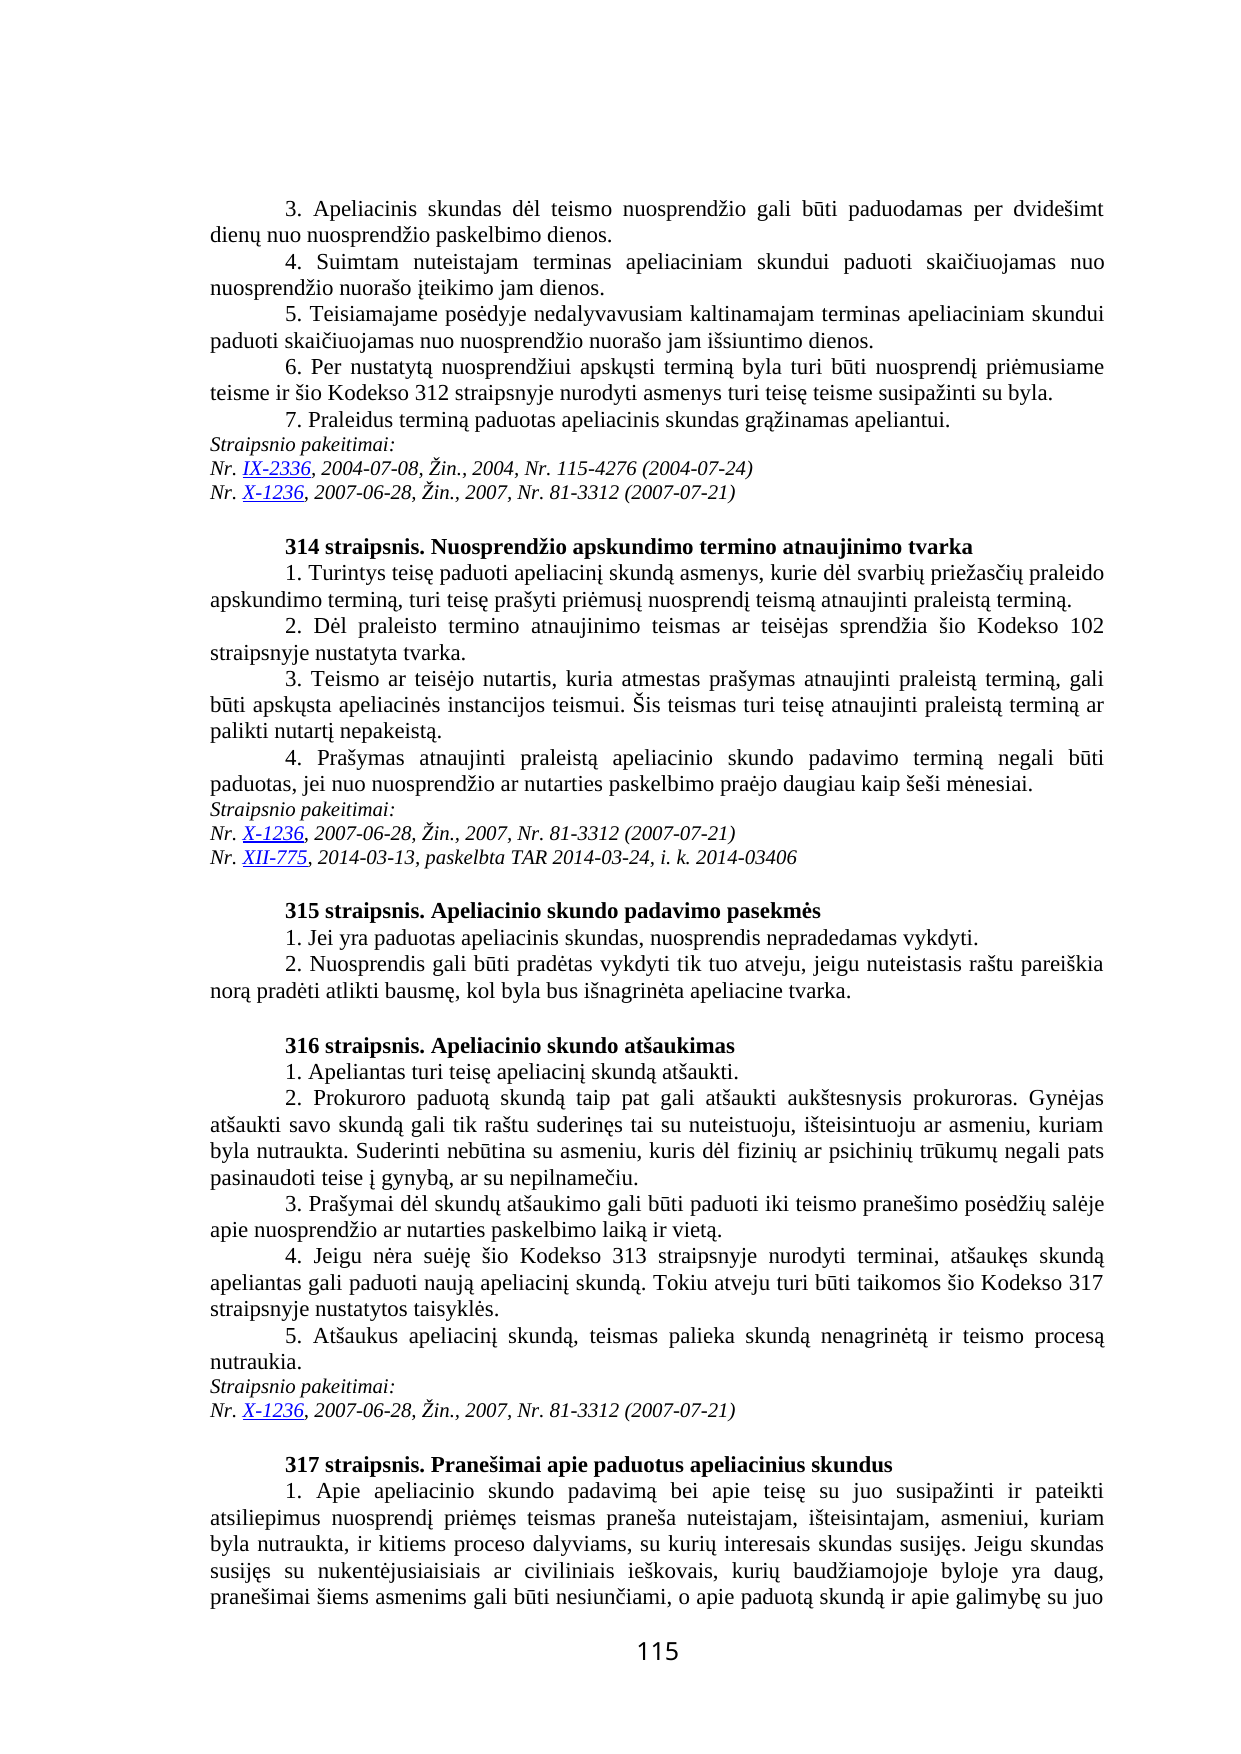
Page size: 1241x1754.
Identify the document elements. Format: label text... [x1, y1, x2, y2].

text Nr. IX-2336, 2004-07-08, Žin., 2004, Nr. 115-4276 (2004-07-24) [210, 456, 1106, 480]
text 4. Prašymas atnaujinti praleistą apeliacinio skundo padavimo terminą negali būti paduotas, jei nuo nuosprendžio ar nutarties paskelbimo praėjo daugiau kaip šeši mėnesiai. [210, 744, 1106, 797]
text 5. Atšaukus apeliacinį skundą, teismas palieka skundą nenagrinėtą ir teismo procesą nutraukia. [210, 1322, 1106, 1374]
text 2. Dėl praleisto termino atnaujinimo teismas ar teisėjas sprendžia šio Kodekso 102 straipsnyje nustatyta tvarka. [210, 612, 1106, 665]
text Nr. XII-775, 2014-03-13, paskelbta TAR 2014-03-24, i. k. 2014-03406 [210, 845, 1106, 869]
text 5. Teisiamajame posėdyje nedalyvavusiam kaltinamajam terminas apeliaciniam skundui paduoti skaičiuojamas nuo nuosprendžio nuorašo jam išsiuntimo dienos. [210, 300, 1106, 353]
text 315 straipsnis. Apeliacinio skundo padavimo pasekmės [210, 898, 1106, 924]
text 3. Teismo ar teisėjo nutartis, kuria atmestas prašymas atnaujinti praleistą terminą, gali būti apskųsta apeliacinės instancijos teismui. Šis teismas turi teisę atnaujinti praleistą terminą ar palikti nutartį nepakeistą. [210, 665, 1106, 744]
text 314 straipsnis. Nuosprendžio apskundimo termino atnaujinimo tvarka [285, 533, 1106, 559]
text Nr. X-1236, 2007-06-28, Žin., 2007, Nr. 81-3312 (2007-07-21) [210, 1398, 1106, 1422]
text 1. Jei yra paduotas apeliacinis skundas, nuosprendis nepradedamas vykdyti. [210, 924, 1106, 950]
text 316 straipsnis. Apeliacinio skundo atšaukimas [210, 1032, 1106, 1058]
text 7. Praleidus terminą paduotas apeliacinis skundas grąžinamas apeliantui. [210, 406, 1106, 432]
text Nr. X-1236, 2007-06-28, Žin., 2007, Nr. 81-3312 (2007-07-21) [210, 480, 1106, 504]
text 1. Apie apeliacinio skundo padavimą bei apie teisę su juo susipažinti ir pateikti atsiliepimus nuosprendį priėmęs teismas praneša nuteistajam, išteisintajam, asmeniui, kuriam byla nutraukta, ir kitiems proceso dalyviams, su kurių interesais skundas susijęs. Jeigu skundas susijęs su nukentėjusiaisiais ar civiliniais ieškovais, kurių baudžiamojoje byloje yra daug, pranešimai šiems asmenims gali būti nesiunčiami, o apie paduotą skundą ir apie galimybę su juo [210, 1478, 1106, 1609]
text 3. Apeliacinis skundas dėl teismo nuosprendžio gali būti paduodamas per dvidešimt dienų nuo nuosprendžio paskelbimo dienos. [210, 195, 1106, 248]
text 1. Turintys teisę paduoti apeliacinį skundą asmenys, kurie dėl svarbių priežasčių praleido apskundimo terminą, turi teisę prašyti priėmusį nuosprendį teismą atnaujinti praleistą terminą. [210, 559, 1106, 612]
text 4. Suimtam nuteistajam terminas apeliaciniam skundui paduoti skaičiuojamas nuo nuosprendžio nuorašo įteikimo jam dienos. [210, 248, 1106, 300]
text 1. Apeliantas turi teisę apeliacinį skundą atšaukti. [210, 1058, 1106, 1084]
text 2. Nuosprendis gali būti pradėtas vykdyti tik tuo atveju, jeigu nuteistasis raštu pareiškia norą pradėti atlikti bausmę, kol byla bus išnagrinėta apeliacine tvarka. [210, 950, 1106, 1003]
text 4. Jeigu nėra suėję šio Kodekso 313 straipsnyje nurodyti terminai, atšaukęs skundą apeliantas gali paduoti naują apeliacinį skundą. Tokiu atveju turi būti taikomos šio Kodekso 317 straipsnyje nustatytos taisyklės. [210, 1243, 1106, 1322]
text 2. Prokuroro paduotą skundą taip pat gali atšaukti aukštesnysis prokuroras. Gynėjas atšaukti savo skundą gali tik raštu suderinęs tai su nuteistuoju, išteisintuoju ar asmeniu, kuriam byla nutraukta. Suderinti nebūtina su asmeniu, kuris dėl fizinių ar psichinių trūkumų negali pats pasinaudoti teise į gynybą, ar su nepilnamečiu. [210, 1084, 1106, 1190]
text Nr. X-1236, 2007-06-28, Žin., 2007, Nr. 81-3312 (2007-07-21) [210, 821, 1106, 845]
text Straipsnio pakeitimai: [210, 432, 1106, 456]
text 3. Prašymai dėl skundų atšaukimo gali būti paduoti iki teismo pranešimo posėdžių salėje apie nuosprendžio ar nutarties paskelbimo laiką ir vietą. [210, 1190, 1106, 1243]
text 6. Per nustatytą nuosprendžiui apskųsti terminą byla turi būti nuosprendį priėmusiame teisme ir šio Kodekso 312 straipsnyje nurodyti asmenys turi teisę teisme susipažinti su byla. [210, 353, 1106, 406]
text Straipsnio pakeitimai: [210, 1374, 1106, 1398]
text 317 straipsnis. Pranešimai apie paduotus apeliacinius skundus [210, 1451, 1106, 1478]
text Straipsnio pakeitimai: [210, 797, 1106, 821]
